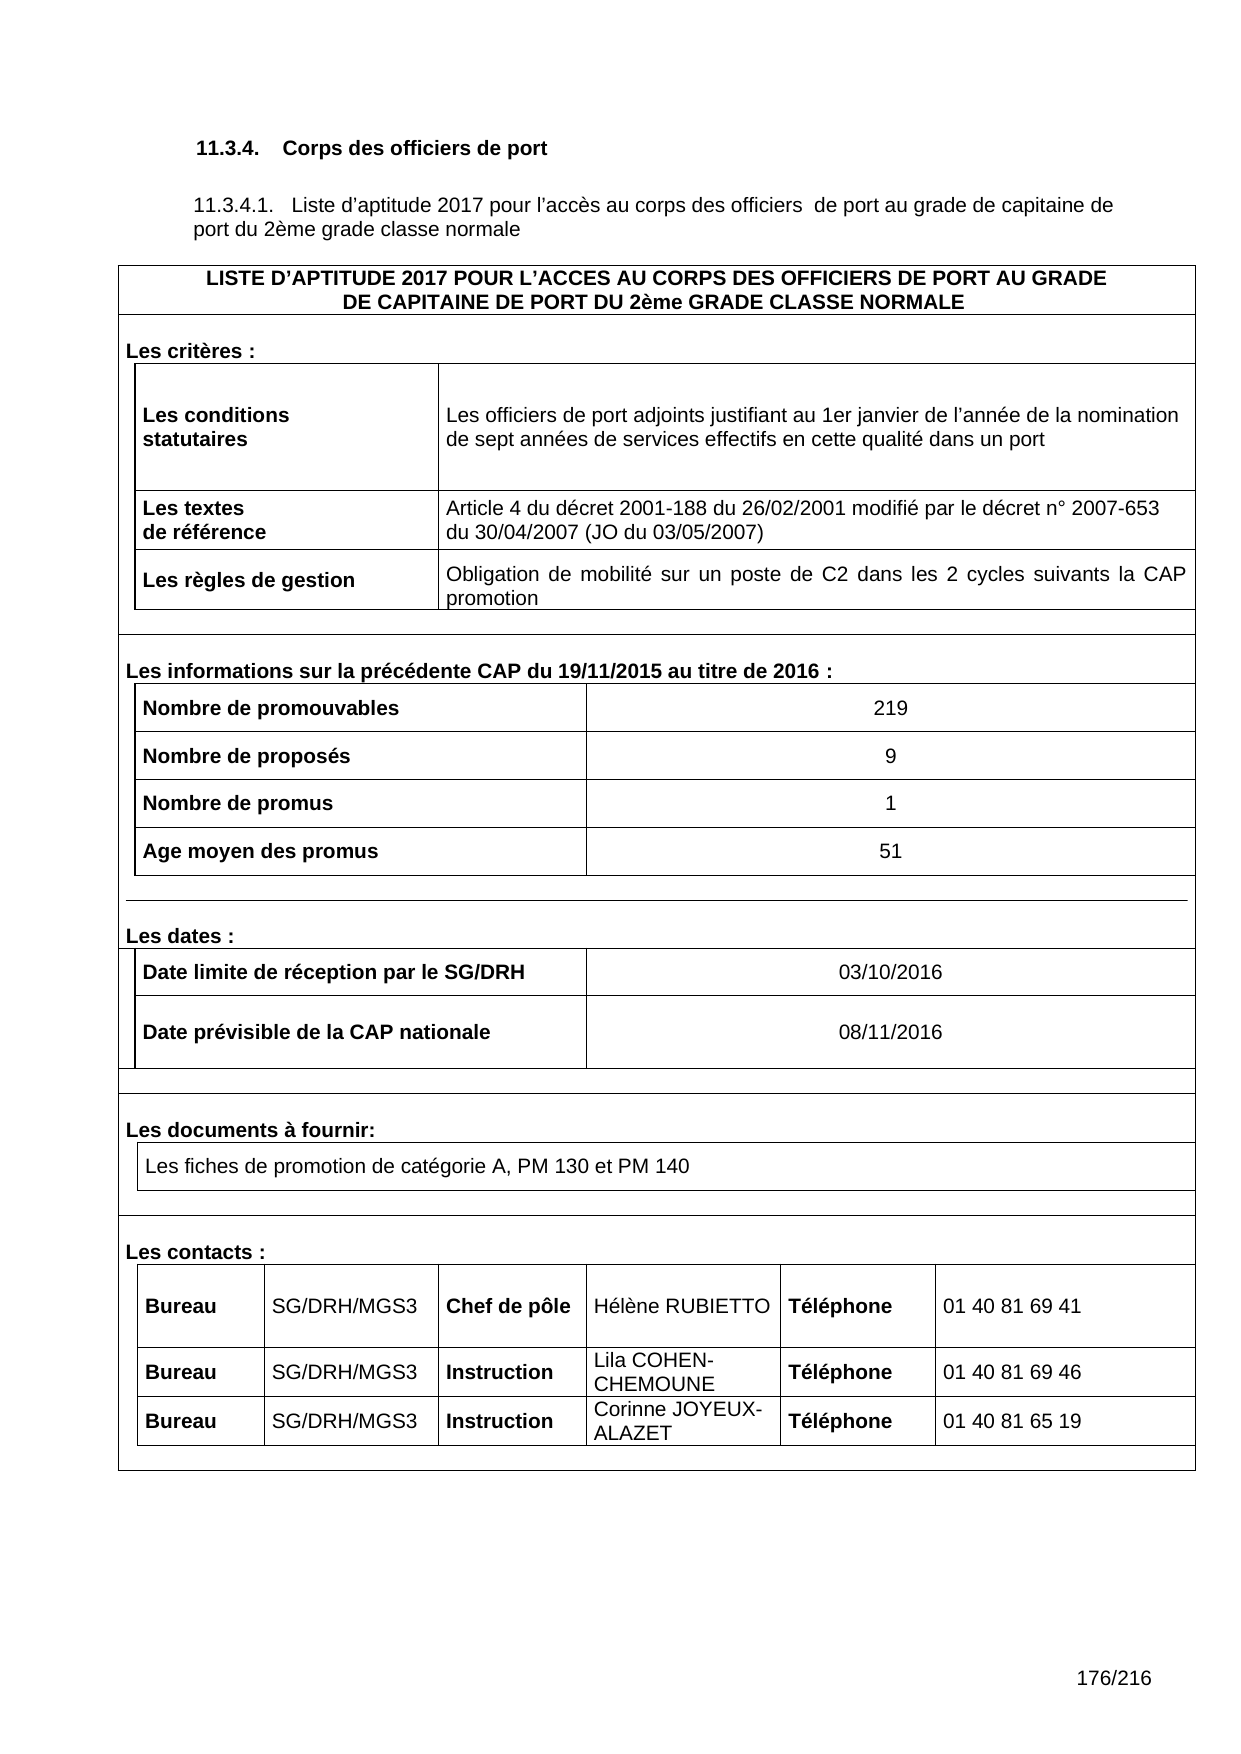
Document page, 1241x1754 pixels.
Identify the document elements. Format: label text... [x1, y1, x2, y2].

table_cell Téléphone [781, 1265, 935, 1347]
table_cell Hélène RUBIETTO [587, 1265, 780, 1347]
subtitle Liste d’aptitude 2017 pour l’accès au corps des officiers de port au grade de capitaine de port du 2ème grade classe normale [118, 193, 1152, 241]
table_cell [119, 1396, 137, 1445]
table_cell Téléphone [781, 1397, 935, 1445]
table_header LISTE D’APTITUDE 2017 POUR L’ACCES AU CORPS DES OFFICIERS DE PORT AU GRADE DE CAPITAINE DE PORT DU 2ème GRADE CLASSE NORMALE [119, 266, 1195, 314]
table_cell Instruction [439, 1348, 586, 1396]
table_cell Instruction [439, 1397, 586, 1445]
table_cell Les officiers de port adjoints justifiant au 1er janvier de l’année de la nomination de sept années de services effectifs en cette qualité dans un port [439, 364, 1195, 490]
table_cell [586, 1069, 1195, 1093]
table_cell Les documents à fournir: [119, 1094, 1195, 1142]
table_cell 1 [587, 780, 1195, 827]
table_cell 03/10/2016 [587, 949, 1195, 995]
table_cell Date prévisible de la CAP nationale [136, 996, 586, 1068]
table_cell 01 40 81 69 41 [936, 1265, 1195, 1347]
table_cell [119, 1069, 586, 1093]
table_cell Nombre de promus [136, 780, 586, 827]
table_cell Les règles de gestion [136, 550, 438, 609]
table_cell Téléphone [781, 1348, 935, 1396]
table_cell Les conditions statutaires [136, 364, 438, 490]
table_cell Les contacts : [119, 1216, 1195, 1263]
table_cell SG/DRH/MGS3 [265, 1348, 438, 1396]
table_cell [119, 683, 134, 731]
table_cell [119, 609, 1195, 634]
table_cell [119, 1445, 1195, 1470]
table_cell SG/DRH/MGS3 [265, 1265, 438, 1347]
table_cell 9 [587, 732, 1195, 779]
table_cell [119, 827, 134, 874]
table_cell 51 [587, 828, 1195, 874]
table_cell Les fiches de promotion de catégorie A, PM 130 et PM 140 [138, 1143, 1195, 1189]
table_cell [119, 549, 134, 609]
table_cell Bureau [138, 1348, 264, 1396]
table_cell Bureau [138, 1265, 264, 1347]
table_cell Les informations sur la précédente CAP du 19/11/2015 au titre de 2016 : [119, 635, 1195, 683]
table_cell Article 4 du décret 2001-188 du 26/02/2001 modifié par le décret n° 2007-653 du 30/04/2007 (JO du 03/05/2007) [439, 491, 1195, 548]
table_cell [119, 1347, 137, 1396]
table_cell [119, 875, 1195, 899]
table_cell [119, 1142, 137, 1189]
table_cell [119, 731, 134, 779]
table_cell 01 40 81 65 19 [936, 1397, 1195, 1445]
table_cell Les textes de référence [136, 491, 438, 548]
table_cell Nombre de promouvables [136, 684, 586, 731]
subtitle Corps des officiers de port [121, 136, 1152, 160]
table_cell [119, 1264, 137, 1347]
table_cell Date limite de réception par le SG/DRH [136, 949, 586, 995]
table_cell [119, 779, 134, 827]
table_cell Chef de pôle [439, 1265, 586, 1347]
table_cell Nombre de proposés [136, 732, 586, 779]
table_cell Obligation de mobilité sur un poste de C2 dans les 2 cycles suivants la CAP promotion [439, 550, 1195, 609]
table_cell 01 40 81 69 46 [936, 1348, 1195, 1396]
table_cell [119, 490, 134, 548]
table_cell 219 [587, 684, 1195, 731]
table_cell Les critères : [119, 315, 1195, 363]
table_cell [119, 949, 134, 1068]
table_cell [119, 363, 134, 490]
table_cell Bureau [138, 1397, 264, 1445]
table_cell [119, 1190, 1195, 1214]
table_cell 08/11/2016 [587, 996, 1195, 1068]
table_cell SG/DRH/MGS3 [265, 1397, 438, 1445]
table_cell Les dates : [119, 900, 1195, 947]
table_cell Age moyen des promus [136, 828, 586, 874]
table_cell Lila COHEN-CHEMOUNE [587, 1348, 780, 1396]
